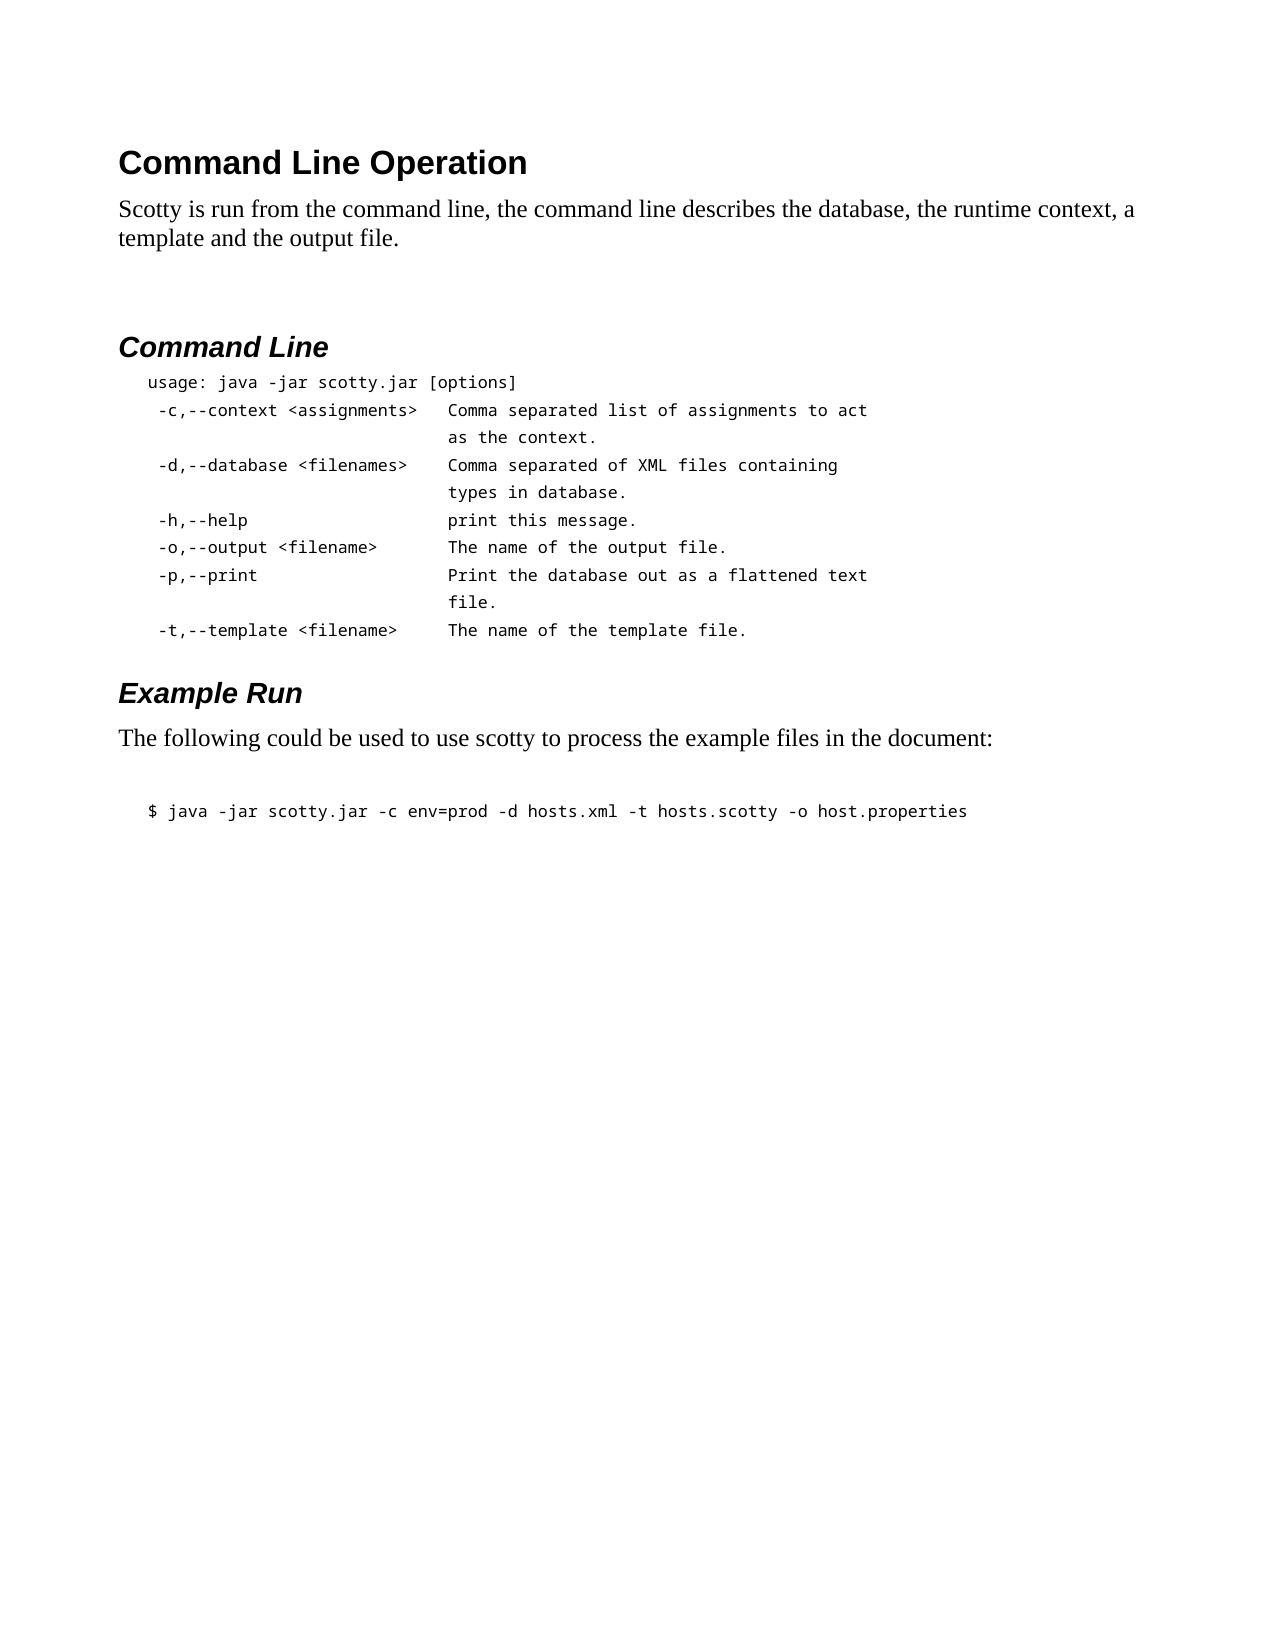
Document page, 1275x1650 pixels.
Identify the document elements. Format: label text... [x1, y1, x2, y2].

text $ java -jar scotty.jar -c env=prod -d hosts.xml -t hosts.scotty -o host.properties [148, 805, 1157, 820]
subtitle Command Line Operation [118, 143, 1157, 182]
subtitle Command Line [118, 331, 1157, 364]
subtitle Example Run [118, 677, 1157, 710]
text usage: java -jar scotty.jar [options] [148, 377, 1157, 392]
text -p,--print Print the database out as a flattened text [148, 569, 1157, 584]
text file. [148, 597, 1157, 612]
text -c,--context <assignments> Comma separated list of assignments to act [148, 404, 1157, 419]
text types in database. [148, 487, 1157, 502]
text -h,--help print this message. [148, 514, 1157, 529]
text Scotty is run from the command line, the command line describes the database, the runtime context, a template and the output file. [118, 194, 1157, 252]
text -t,--template <filename> The name of the template file. [148, 624, 1157, 639]
text as the context. [148, 432, 1157, 447]
text The following could be used to use scotty to process the example files in the document: [118, 723, 1157, 751]
text -d,--database <filenames> Comma separated of XML files containing [148, 459, 1157, 474]
text -o,--output <filename> The name of the output file. [148, 542, 1157, 557]
